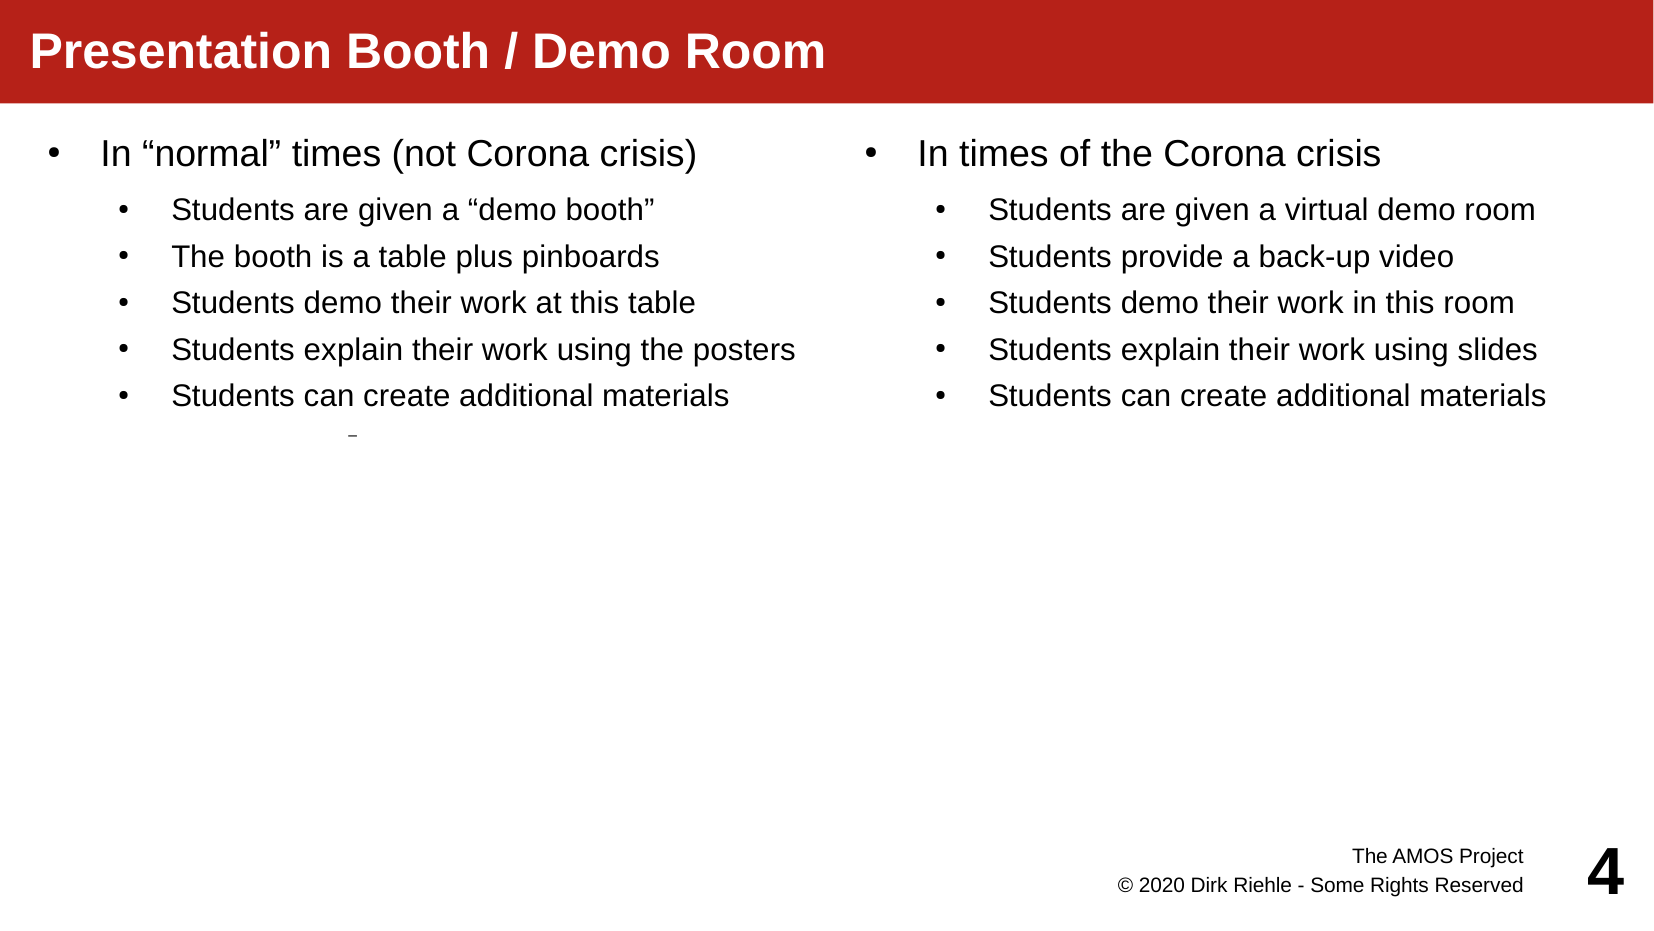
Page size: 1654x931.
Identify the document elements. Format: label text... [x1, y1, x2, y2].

list In “normal” times (not Corona crisis) Students are given a “demo booth” The booth is a table plus pinboards Students demo their work at this table Students explain their work using the posters Students can create additional materials [29, 132, 808, 798]
title Presentation Booth / Demo Room [0, 0, 1654, 104]
list In times of the Corona crisis Students are given a virtual demo room Students provide a back-up video Students demo their work in this room Students explain their work using slides Students can create additional materials [846, 132, 1625, 798]
